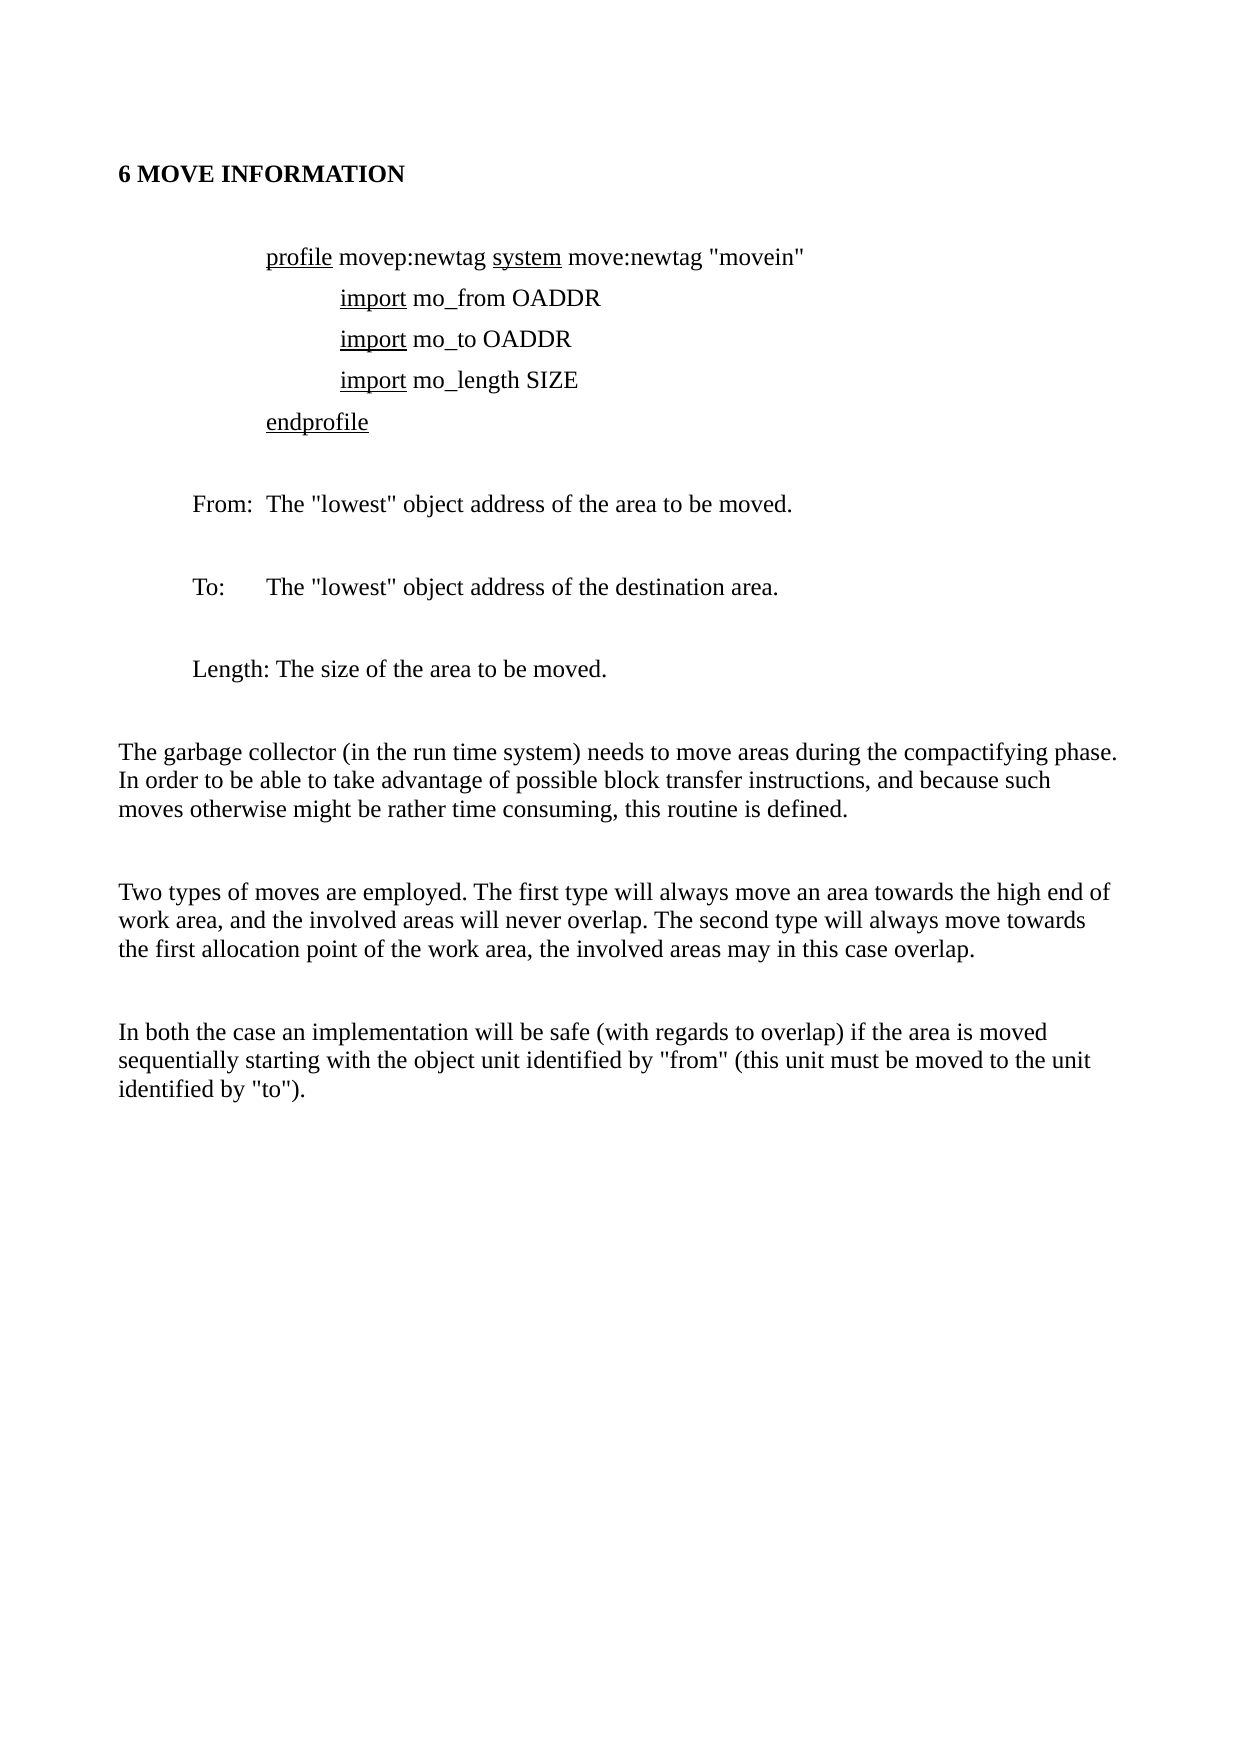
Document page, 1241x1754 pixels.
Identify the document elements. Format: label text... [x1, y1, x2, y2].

text The garbage collector (in the run time system) needs to move areas during the compactifying phase. In order to be able to take advantage of possible block transfer instructions, and because such moves otherwise might be rather time consuming, this routine is defined. [118, 737, 1122, 823]
text import mo_length SIZE [118, 366, 1122, 394]
text To: The "lowest" object address of the destination area. [118, 572, 1122, 601]
text In both the case an implementation will be safe (with regards to overlap) if the area is moved sequentially starting with the object unit identified by "from" (this unit must be moved to the unit identified by "to"). [118, 1017, 1122, 1103]
text From: The "lowest" object address of the area to be moved. [118, 489, 1122, 518]
text endprofile [118, 407, 1122, 436]
text profile movep:newtag system move:newtag "movein" [118, 242, 1122, 271]
text import mo_to OADDR [118, 324, 1122, 353]
text Length: The size of the area to be moved. [118, 654, 1122, 683]
text 6 MOVE INFORMATION [118, 159, 1122, 188]
text import mo_from OADDR [118, 283, 1122, 312]
text Two types of moves are employed. The first type will always move an area towards the high end of work area, and the involved areas will never overlap. The second type will always move towards the first allocation point of the work area, the involved areas may in this case overlap. [118, 877, 1122, 963]
